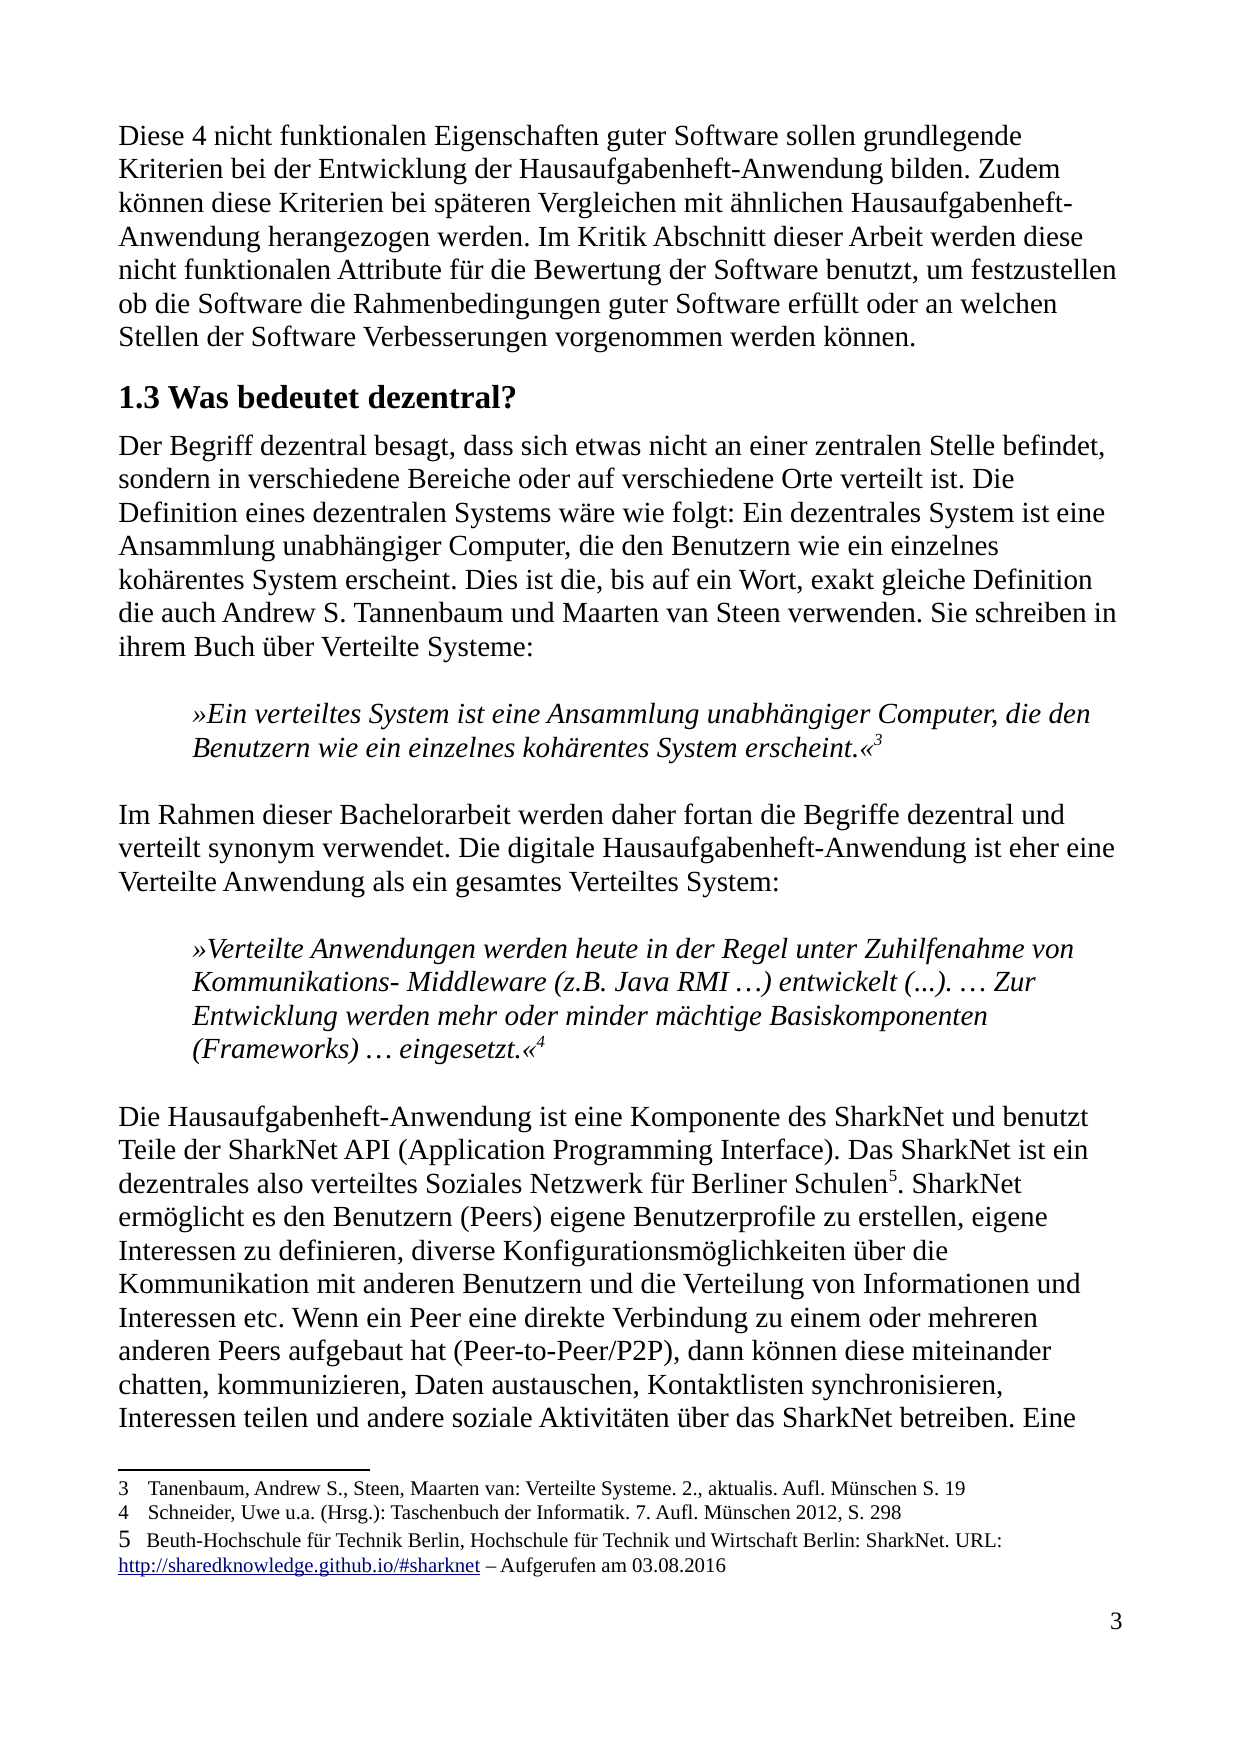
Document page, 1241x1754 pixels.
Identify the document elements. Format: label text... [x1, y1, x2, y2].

text Im Rahmen dieser Bachelorarbeit werden daher fortan die Begriffe dezentral und verteilt synonym verwendet. Die digitale Hausaufgabenheft-Anwendung ist eher eine Verteilte Anwendung als ein gesamtes Verteiltes System: [118, 797, 1122, 897]
text »Ein verteiltes System ist eine Ansammlung unabhängiger Computer, die den Benutzern wie ein einzelnes kohärentes System erscheint.« [192, 696, 1122, 763]
text »Verteilte Anwendungen werden heute in der Regel unter Zuhilfenahme von Kommunikations- Middleware (z.B. Java RMI …) entwickelt (...). … Zur Entwicklung werden mehr oder minder mächtige Basiskomponenten (Frameworks) … eingesetzt.« [192, 931, 1122, 1065]
text Beuth-Hochschule für Technik Berlin, Hochschule für Technik und Wirtschaft Berlin: SharkNet. URL: http://sharedknowledge.github.io/#sharknet – Aufgerufen am 03.08.2016 [118, 1524, 1122, 1577]
text Schneider, Uwe u.a. (Hrsg.): Taschenbuch der Informatik. 7. Aufl. Münschen 2012, S. 298 [118, 1500, 1122, 1524]
text Diese 4 nicht funktionalen Eigenschaften guter Software sollen grundlegende Kriterien bei der Entwicklung der Hausaufgabenheft-Anwendung bilden. Zudem können diese Kriterien bei späteren Vergleichen mit ähnlichen Hausaufgabenheft-Anwendung herangezogen werden. Im Kritik Abschnitt dieser Arbeit werden diese nicht funktionalen Attribute für die Bewertung der Software benutzt, um festzustellen ob die Software die Rahmenbedingungen guter Software erfüllt oder an welchen Stellen der Software Verbesserungen vorgenommen werden können. [118, 118, 1122, 353]
text Der Begriff dezentral besagt, dass sich etwas nicht an einer zentralen Stelle befindet, sondern in verschiedene Bereiche oder auf verschiedene Orte verteilt ist. Die Definition eines dezentralen Systems wäre wie folgt: Ein dezentrales System ist eine Ansammlung unabhängiger Computer, die den Benutzern wie ein einzelnes kohärentes System erscheint. Dies ist die, bis auf ein Wort, exakt gleiche Definition die auch Andrew S. Tannenbaum und Maarten van Steen verwenden. Sie schreiben in ihrem Buch über Verteilte Systeme: [118, 428, 1122, 663]
subtitle 1.3 Was bedeutet dezentral? [118, 378, 1122, 416]
text Tanenbaum, Andrew S., Steen, Maarten van: Verteilte Systeme. 2., aktualis. Aufl. Münschen S. 19 [118, 1476, 1122, 1500]
text Die Hausaufgabenheft-Anwendung ist eine Komponente des SharkNet und benutzt Teile der SharkNet API (Application Programming Interface). Das SharkNet ist ein dezentrales also verteiltes Soziales Netzwerk für Berliner Schulen. SharkNet ermöglicht es den Benutzern (Peers) eigene Benutzerprofile zu erstellen, eigene Interessen zu definieren, diverse Konfigurationsmöglichkeiten über die Kommunikation mit anderen Benutzern und die Verteilung von Informationen und Interessen etc. Wenn ein Peer eine direkte Verbindung zu einem oder mehreren anderen Peers aufgebaut hat (Peer-to-Peer/P2P), dann können diese miteinander chatten, kommunizieren, Daten austauschen, Kontaktlisten synchronisieren, Interessen teilen und andere soziale Aktivitäten über das SharkNet betreiben. Eine [118, 1099, 1122, 1434]
